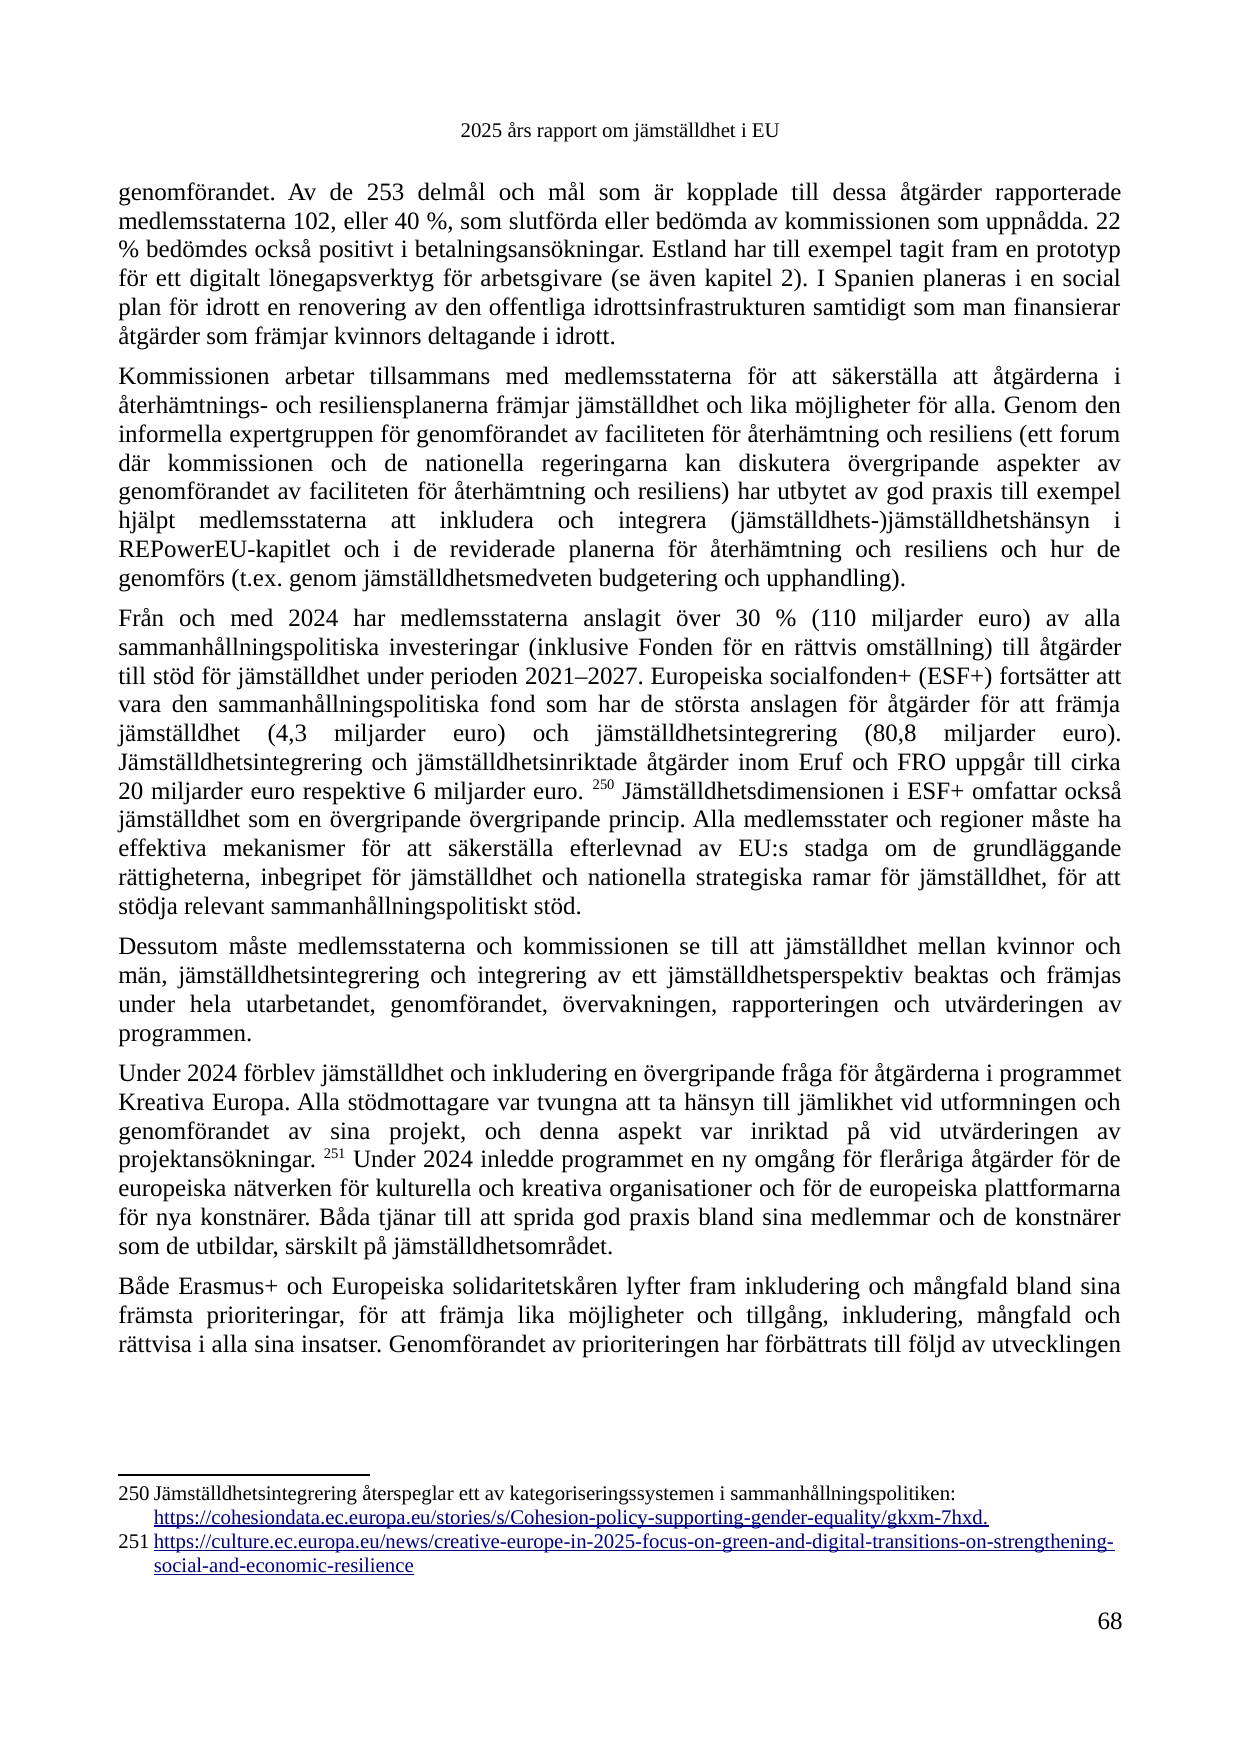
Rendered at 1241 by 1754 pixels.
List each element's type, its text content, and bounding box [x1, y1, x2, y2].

text Från och med 2024 har medlemsstaterna anslagit över 30 % (110 miljarder euro) av alla sammanhållningspolitiska investeringar (inklusive Fonden för en rättvis omställning) till åtgärder till stöd för jämställdhet under perioden 2021–2027. Europeiska socialfonden+ (ESF+) fortsätter att vara den sammanhållningspolitiska fond som har de största anslagen för åtgärder för att främja jämställdhet (4,3 miljarder euro) och jämställdhetsintegrering (80,8 miljarder euro). Jämställdhetsintegrering och jämställdhetsinriktade åtgärder inom Eruf och FRO uppgår till cirka 20 miljarder euro respektive 6 miljarder euro. Jämställdhetsdimensionen i ESF+ omfattar också jämställdhet som en övergripande övergripande princip. Alla medlemsstater och regioner måste ha effektiva mekanismer för att säkerställa efterlevnad av EU:s stadga om de grundläggande rättigheterna, inbegripet för jämställdhet och nationella strategiska ramar för jämställdhet, för att stödja relevant sammanhållningspolitiskt stöd. [118, 603, 1122, 919]
text Jämställdhetsintegrering återspeglar ett av kategoriseringssystemen i sammanhållningspolitiken: https://cohesiondata.ec.europa.eu/stories/s/Cohesion-policy-supporting-gender-equality/gkxm-7hxd. [118, 1481, 1122, 1529]
text Under 2024 förblev jämställdhet och inkludering en övergripande fråga för åtgärderna i programmet Kreativa Europa. Alla stödmottagare var tvungna att ta hänsyn till jämlikhet vid utformningen och genomförandet av sina projekt, och denna aspekt var inriktad på vid utvärderingen av projektansökningar. Under 2024 inledde programmet en ny omgång för fleråriga åtgärder för de europeiska nätverken för kulturella och kreativa organisationer och för de europeiska plattformarna för nya konstnärer. Båda tjänar till att sprida god praxis bland sina medlemmar och de konstnärer som de utbildar, särskilt på jämställdhetsområdet. [118, 1058, 1122, 1259]
text Dessutom måste medlemsstaterna och kommissionen se till att jämställdhet mellan kvinnor och män, jämställdhetsintegrering och integrering av ett jämställdhetsperspektiv beaktas och främjas under hela utarbetandet, genomförandet, övervakningen, rapporteringen och utvärderingen av programmen. [118, 931, 1122, 1046]
text Kommissionen arbetar tillsammans med medlemsstaterna för att säkerställa att åtgärderna i återhämtnings- och resiliensplanerna främjar jämställdhet och lika möjligheter för alla. Genom den informella expertgruppen för genomförandet av faciliteten för återhämtning och resiliens (ett forum där kommissionen och de nationella regeringarna kan diskutera övergripande aspekter av genomförandet av faciliteten för återhämtning och resiliens) har utbytet av god praxis till exempel hjälpt medlemsstaterna att inkludera och integrera (jämställdhets-)jämställdhetshänsyn i REPowerEU-kapitlet och i de reviderade planerna för återhämtning och resiliens och hur de genomförs (t.ex. genom jämställdhetsmedveten budgetering och upphandling). [118, 361, 1122, 591]
text Både Erasmus+ och Europeiska solidaritetskåren lyfter fram inkludering och mångfald bland sina främsta prioriteringar, för att främja lika möjligheter och tillgång, inkludering, mångfald och rättvisa i alla sina insatser. Genomförandet av prioriteringen har förbättrats till följd av utvecklingen [118, 1271, 1122, 1358]
text https://culture.ec.europa.eu/news/creative-europe-in-2025-focus-on-green-and-digital-transitions-on-strengthening-social-and-economic-resilience [118, 1529, 1122, 1577]
text genomförandet. Av de 253 delmål och mål som är kopplade till dessa åtgärder rapporterade medlemsstaterna 102, eller 40 %, som slutförda eller bedömda av kommissionen som uppnådda. 22 % bedömdes också positivt i betalningsansökningar. Estland har till exempel tagit fram en prototyp för ett digitalt lönegapsverktyg för arbetsgivare (se även kapitel 2). I Spanien planeras i en social plan för idrott en renovering av den offentliga idrottsinfrastrukturen samtidigt som man finansierar åtgärder som främjar kvinnors deltagande i idrott. [118, 177, 1122, 349]
